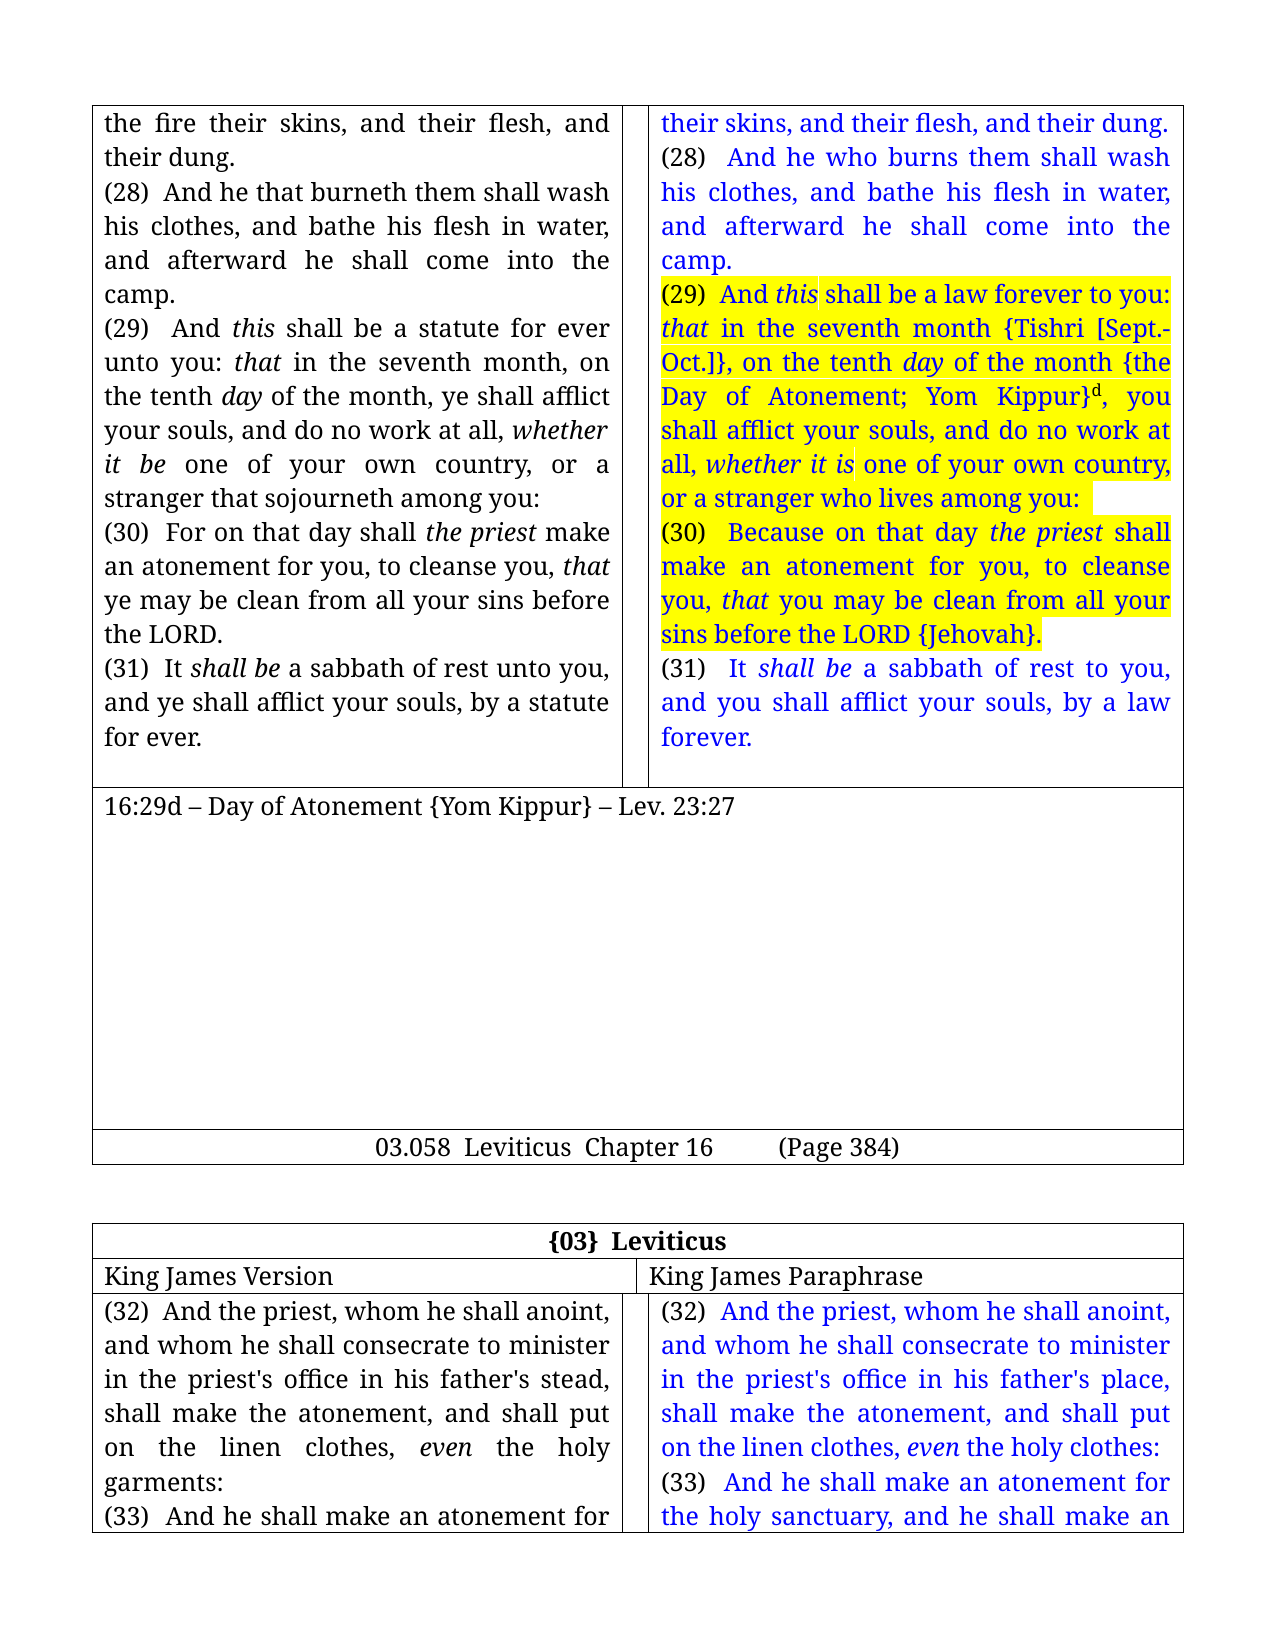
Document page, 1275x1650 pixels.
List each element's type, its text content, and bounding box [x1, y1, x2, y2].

table_cell (32) And the priest, whom he shall anoint, and whom he shall consecrate to minister in the priest's office in his father's place, shall make the atonement, and shall put on the linen clothes, even the holy clothes: (33) And he shall make an atonement for the holy sanctuary, and he shall make an [649, 1294, 1183, 1532]
table_cell their skins, and their flesh, and their dung. (28) And he who burns them shall wash his clothes, and bathe his flesh in water, and afterward he shall come into the camp. (29) And this shall be a law forever to you: that in the seventh month {Tishri [Sept.-Oct.]}, on the tenth day of the month {the Day of Atonement; Yom Kippur}d, you shall afflict your souls, and do no work at all, whether it is one of your own country, or a stranger who lives among you: (30) Because on that day the priest shall make an atonement for you, to cleanse you, that you may be clean from all your sins before the LORD {Jehovah}. (31) It shall be a sabbath of rest to you, and you shall afflict your souls, by a law forever. [649, 106, 1183, 787]
table_cell 16:29d – Day of Atonement {Yom Kippur} – Lev. 23:27 [93, 788, 1183, 1129]
table_cell [623, 1294, 648, 1532]
table_header {03} Leviticus [93, 1224, 1183, 1258]
table_cell (32) And the priest, whom he shall anoint, and whom he shall consecrate to minister in the priest's office in his father's stead, shall make the atonement, and shall put on the linen clothes, even the holy garments: (33) And he shall make an atonement for [93, 1294, 622, 1532]
table_cell [623, 106, 648, 787]
table_cell King James Paraphrase [637, 1259, 1183, 1293]
table_cell 03.058 Leviticus Chapter 16 (Page 384) [93, 1130, 1183, 1164]
table_cell King James Version [93, 1259, 636, 1293]
table_cell the fire their skins, and their flesh, and their dung. (28) And he that burneth them shall wash his clothes, and bathe his flesh in water, and afterward he shall come into the camp. (29) And this shall be a statute for ever unto you: that in the seventh month, on the tenth day of the month, ye shall afflict your souls, and do no work at all, whether it be one of your own country, or a stranger that sojourneth among you: (30) For on that day shall the priest make an atonement for you, to cleanse you, that ye may be clean from all your sins before the LORD. (31) It shall be a sabbath of rest unto you, and ye shall afflict your souls, by a statute for ever. [93, 106, 622, 787]
